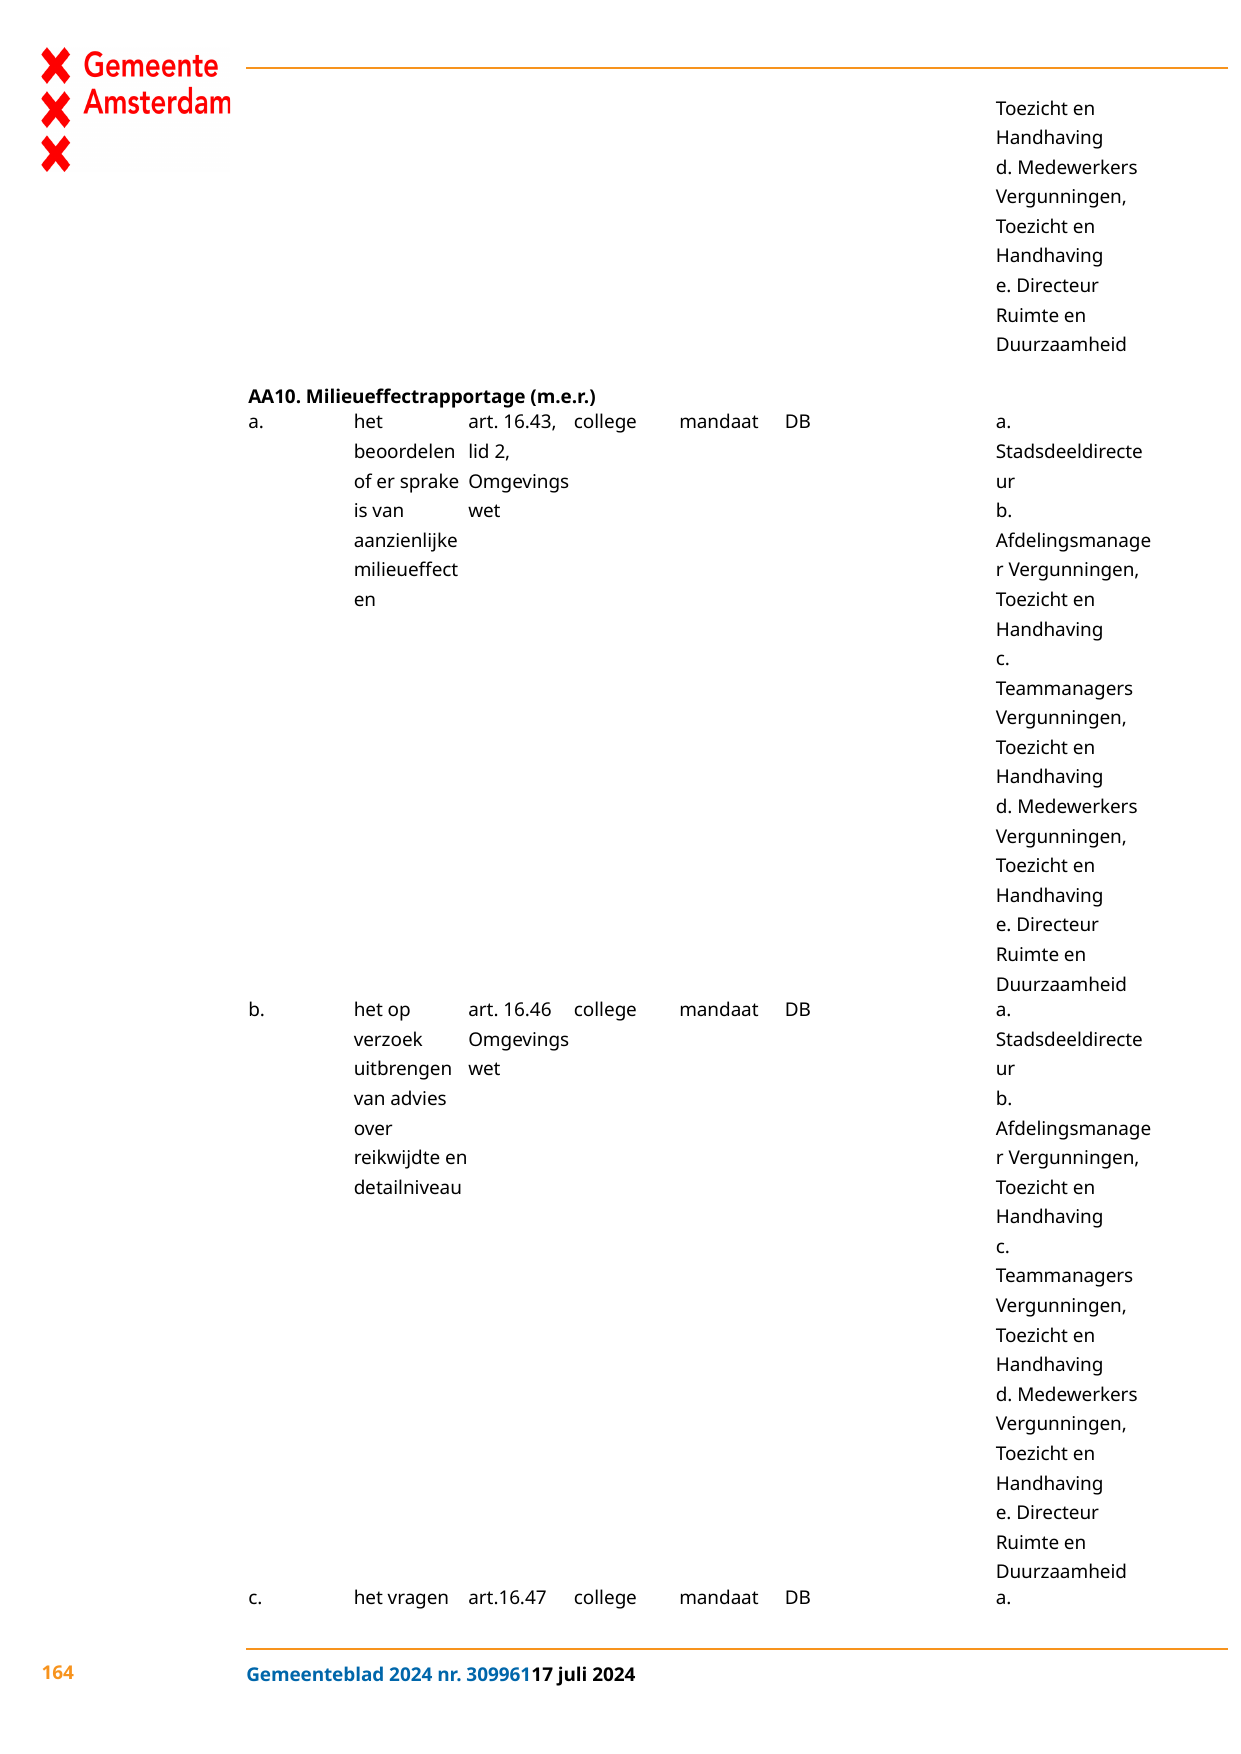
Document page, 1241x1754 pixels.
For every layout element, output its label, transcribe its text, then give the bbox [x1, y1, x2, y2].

table_cell [679, 357, 784, 383]
table_cell c. [248, 1584, 353, 1610]
table_cell [354, 357, 468, 383]
table_cell DB [785, 1584, 890, 1610]
table_cell a. [996, 1584, 1152, 1610]
table_cell [785, 95, 890, 357]
table_cell art. 16.46 Omgevingswet [468, 996, 574, 1584]
table_cell [354, 95, 468, 357]
table_cell mandaat [679, 1584, 784, 1610]
table_cell [574, 357, 679, 383]
table_cell DB [785, 409, 890, 996]
table_cell het beoordelen of er sprake is van aanzienlijke milieueffecten [354, 409, 468, 996]
picture [41, 47, 231, 172]
table_cell b. [248, 996, 353, 1584]
table_cell mandaat [679, 996, 784, 1584]
table_cell [890, 95, 996, 357]
table_cell college [574, 409, 679, 996]
table_cell het op verzoek uitbrengen van advies over reikwijdte en detailniveau [354, 996, 468, 1584]
table_cell [785, 357, 890, 383]
table_cell [468, 95, 574, 357]
table_cell AA10. Milieueffectrapportage (m.e.r.) [248, 383, 1152, 409]
table_cell [248, 357, 353, 383]
table_cell [890, 1584, 996, 1610]
table_cell [890, 357, 996, 383]
table_cell Toezicht en Handhaving d. Medewerkers Vergunningen, Toezicht en Handhaving e. Directeur Ruimte en Duurzaamheid [996, 95, 1152, 357]
table_cell het vragen [354, 1584, 468, 1610]
table_cell a. Stadsdeeldirecteur b. Afdelingsmanager Vergunningen, Toezicht en Handhaving c. Teammanagers Vergunningen, Toezicht en Handhaving d. Medewerkers Vergunningen, Toezicht en Handhaving e. Directeur Ruimte en Duurzaamheid [996, 409, 1152, 996]
table_cell art. 16.43, lid 2, Omgevingswet [468, 409, 574, 996]
table_cell [890, 996, 996, 1584]
table_cell art.16.47 [468, 1584, 574, 1610]
table_cell [468, 357, 574, 383]
table_cell college [574, 996, 679, 1584]
table_cell DB [785, 996, 890, 1584]
table_cell [574, 95, 679, 357]
table_cell [679, 95, 784, 357]
table_cell a. Stadsdeeldirecteur b. Afdelingsmanager Vergunningen, Toezicht en Handhaving c. Teammanagers Vergunningen, Toezicht en Handhaving d. Medewerkers Vergunningen, Toezicht en Handhaving e. Directeur Ruimte en Duurzaamheid [996, 996, 1152, 1584]
table_cell [890, 409, 996, 996]
table_cell a. [248, 409, 353, 996]
table_cell [996, 357, 1152, 383]
table_cell college [574, 1584, 679, 1610]
table_cell mandaat [679, 409, 784, 996]
table_cell [248, 95, 353, 357]
